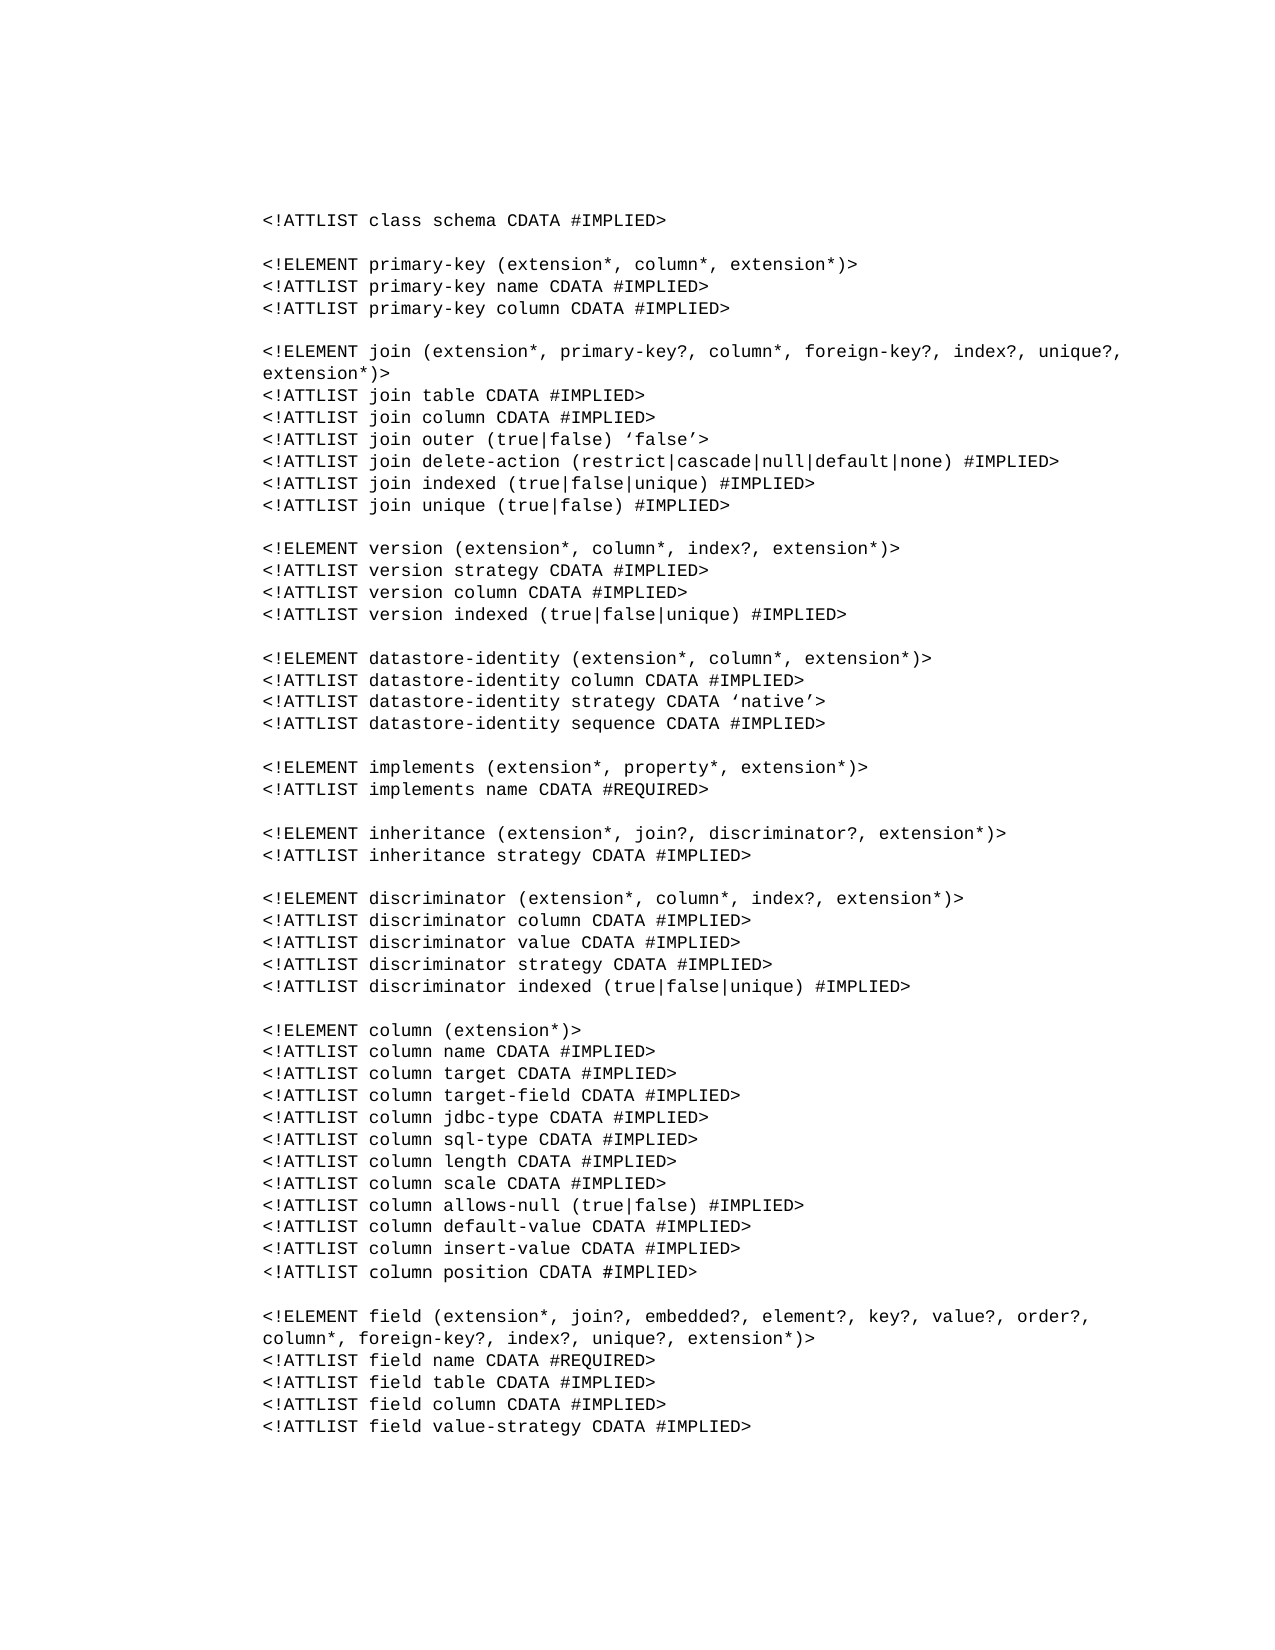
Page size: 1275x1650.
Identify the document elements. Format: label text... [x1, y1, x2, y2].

text <!ELEMENT field (extension*, join?, embedded?, element?, key?, value?, order?, column*, foreign-key?, index?, unique?, extension*)> [262, 1306, 1125, 1350]
text <!ATTLIST version strategy CDATA #IMPLIED> [262, 560, 1125, 582]
text <!ATTLIST column target-field CDATA #IMPLIED> [262, 1085, 1125, 1107]
text <!ATTLIST class schema CDATA #IMPLIED> [262, 210, 1125, 232]
text <!ATTLIST implements name CDATA #REQUIRED> [262, 779, 1125, 801]
text <!ATTLIST column insert-value CDATA #IMPLIED> [262, 1238, 1125, 1260]
text <!ATTLIST field column CDATA #IMPLIED> [262, 1393, 1125, 1415]
text <!ATTLIST join delete-action (restrict|cascade|null|default|none) #IMPLIED> [262, 451, 1125, 472]
text <!ELEMENT implements (extension*, property*, extension*)> [262, 757, 1125, 779]
text <!ATTLIST column jdbc-type CDATA #IMPLIED> [262, 1107, 1125, 1129]
text <!ATTLIST datastore-identity sequence CDATA #IMPLIED> [262, 713, 1125, 735]
text <!ELEMENT join (extension*, primary-key?, column*, foreign-key?, index?, unique?, extension*)> [262, 341, 1125, 385]
text <!ATTLIST join column CDATA #IMPLIED> [262, 407, 1125, 429]
text <!ATTLIST column sql-type CDATA #IMPLIED> [262, 1129, 1125, 1151]
text <!ATTLIST inheritance strategy CDATA #IMPLIED> [262, 844, 1125, 866]
text <!ATTLIST join table CDATA #IMPLIED> [262, 385, 1125, 407]
text <!ATTLIST column scale CDATA #IMPLIED> [262, 1172, 1125, 1194]
text <!ATTLIST column allows-null (true|false) #IMPLIED> [262, 1194, 1125, 1216]
text <!ATTLIST datastore-identity strategy CDATA ‘native’> [262, 691, 1125, 713]
text <!ELEMENT inheritance (extension*, join?, discriminator?, extension*)> [262, 822, 1125, 844]
text <!ATTLIST primary-key name CDATA #IMPLIED> [262, 276, 1125, 297]
text <!ELEMENT column (extension*)> [262, 1019, 1125, 1041]
text <!ATTLIST primary-key column CDATA #IMPLIED> [262, 297, 1125, 319]
text <!ATTLIST discriminator strategy CDATA #IMPLIED> [262, 954, 1125, 976]
text <!ELEMENT datastore-identity (extension*, column*, extension*)> [262, 647, 1125, 669]
text <!ATTLIST discriminator indexed (true|false|unique) #IMPLIED> [262, 976, 1125, 997]
text <!ATTLIST discriminator column CDATA #IMPLIED> [262, 910, 1125, 932]
text <!ATTLIST version column CDATA #IMPLIED> [262, 582, 1125, 604]
text <!ATTLIST column position CDATA #IMPLIED> [262, 1260, 1125, 1284]
text <!ATTLIST field value-strategy CDATA #IMPLIED> [262, 1415, 1125, 1437]
text <!ELEMENT version (extension*, column*, index?, extension*)> [262, 538, 1125, 560]
text <!ATTLIST join indexed (true|false|unique) #IMPLIED> [262, 472, 1125, 494]
text <!ATTLIST join outer (true|false) ‘false’> [262, 429, 1125, 451]
text <!ATTLIST column name CDATA #IMPLIED> [262, 1041, 1125, 1063]
text <!ATTLIST datastore-identity column CDATA #IMPLIED> [262, 669, 1125, 691]
text <!ATTLIST field name CDATA #REQUIRED> [262, 1350, 1125, 1372]
text <!ATTLIST discriminator value CDATA #IMPLIED> [262, 932, 1125, 954]
text <!ATTLIST version indexed (true|false|unique) #IMPLIED> [262, 604, 1125, 626]
text <!ATTLIST field table CDATA #IMPLIED> [262, 1372, 1125, 1393]
text <!ATTLIST column length CDATA #IMPLIED> [262, 1151, 1125, 1172]
text <!ATTLIST column target CDATA #IMPLIED> [262, 1063, 1125, 1085]
text <!ATTLIST column default-value CDATA #IMPLIED> [262, 1216, 1125, 1238]
text <!ELEMENT primary-key (extension*, column*, extension*)> [262, 254, 1125, 276]
text <!ELEMENT discriminator (extension*, column*, index?, extension*)> [262, 888, 1125, 910]
text <!ATTLIST join unique (true|false) #IMPLIED> [262, 494, 1125, 516]
